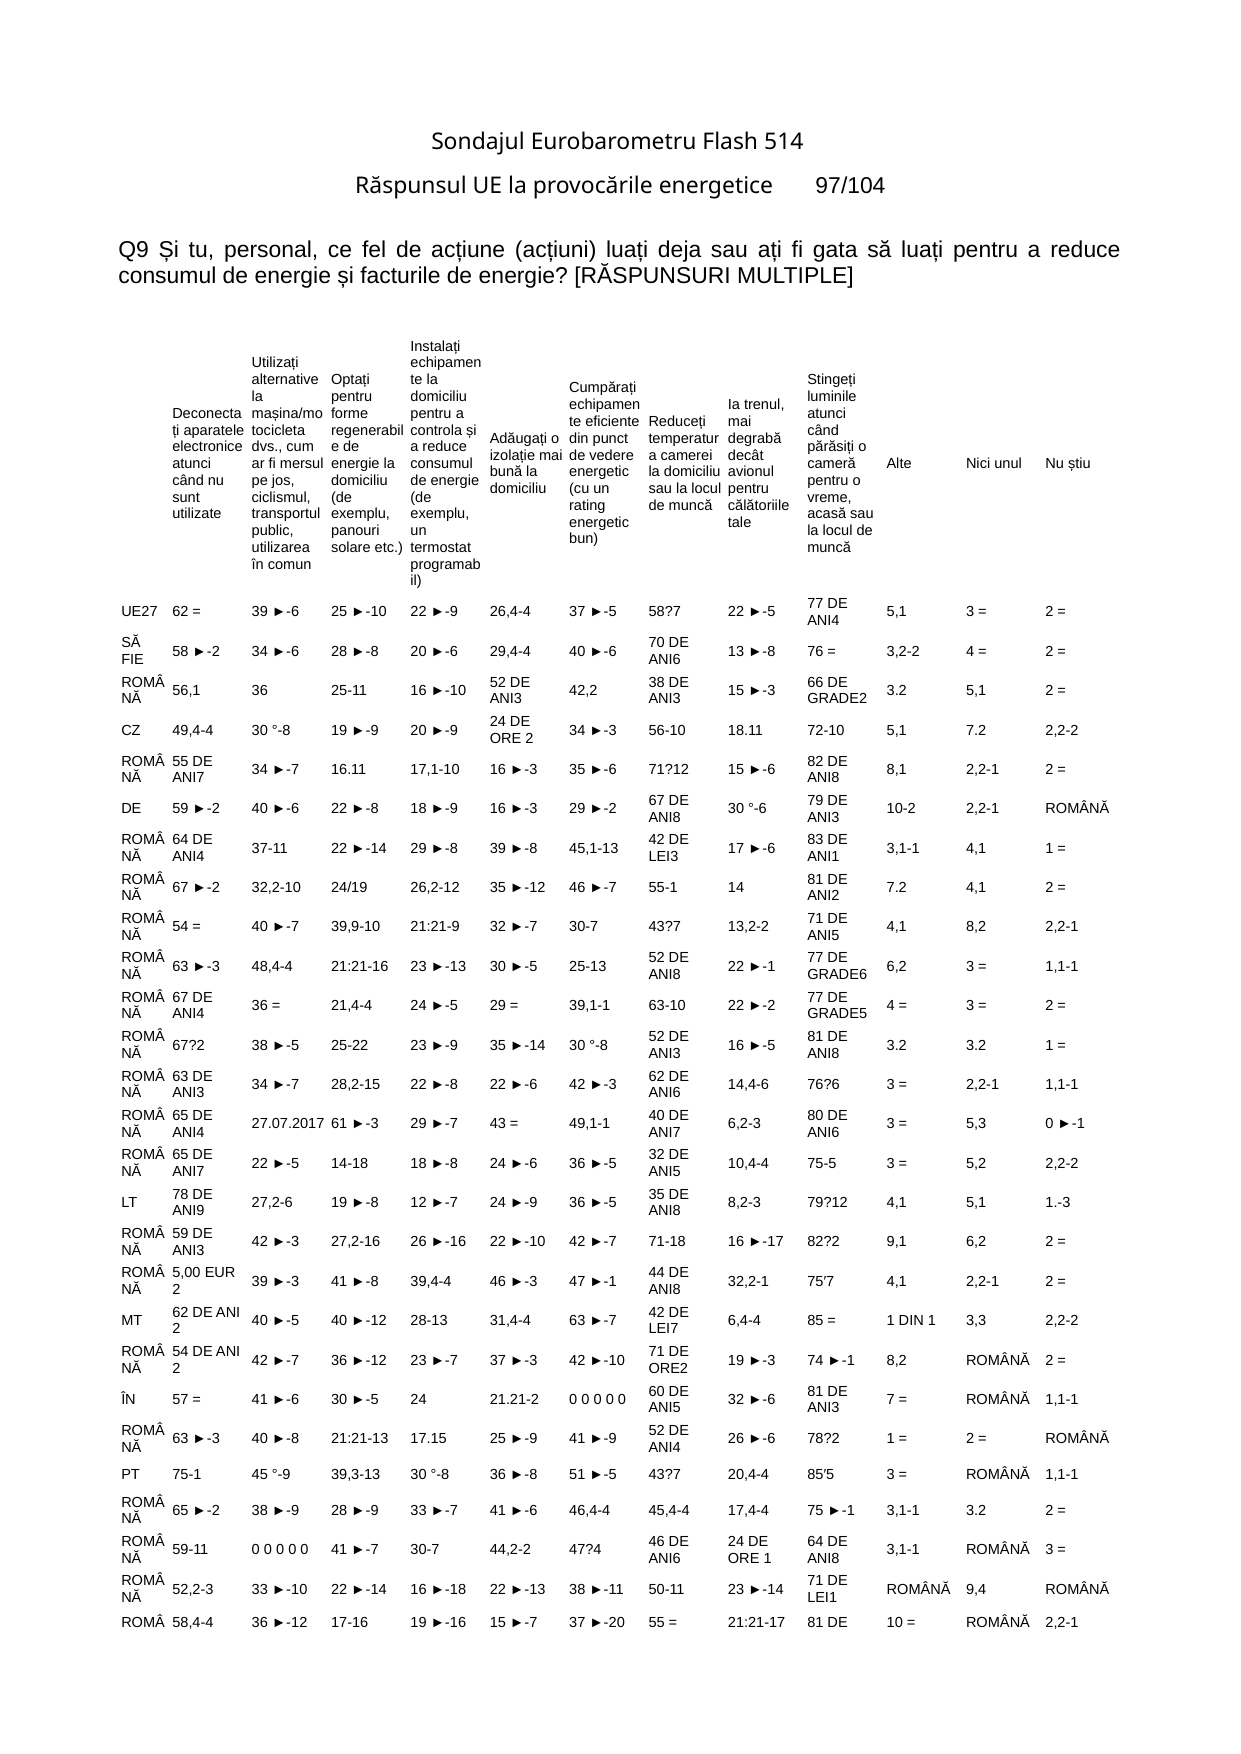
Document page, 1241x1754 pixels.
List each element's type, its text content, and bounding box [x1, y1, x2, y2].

table_cell UE27 [118, 592, 169, 631]
table_cell 75 ►-1 [804, 1490, 883, 1530]
table_cell 39,1-1 [566, 986, 645, 1025]
table_cell 36 ►-5 [566, 1143, 645, 1182]
table_cell 21:21-13 [328, 1419, 407, 1458]
table_cell 52 DE ANI8 [645, 946, 725, 986]
table_cell 2,2-1 [1042, 1609, 1122, 1636]
table_cell 32,2-1 [725, 1261, 804, 1301]
table_cell 28,2-15 [328, 1064, 407, 1104]
table_cell 16 ►-5 [725, 1025, 804, 1064]
table_cell 63 DE ANI3 [169, 1064, 248, 1104]
table_cell 23 ►-7 [407, 1340, 487, 1379]
table_cell 2,2-1 [1042, 907, 1122, 946]
table_cell 47 ►-1 [566, 1261, 645, 1301]
table_cell 42 ►-10 [566, 1340, 645, 1379]
table_cell 38 DE ANI3 [645, 671, 725, 710]
table_cell 3 = [884, 1064, 963, 1104]
table_cell 41 ►-7 [328, 1530, 407, 1569]
table_cell 78 DE ANI9 [169, 1183, 248, 1222]
table_cell 52,2-3 [169, 1569, 248, 1608]
table_cell 30 °-6 [725, 789, 804, 828]
table_cell 40 ►-5 [249, 1301, 328, 1340]
table_cell 46 DE ANI6 [645, 1530, 725, 1569]
table_cell 6,2 [963, 1222, 1042, 1261]
table_cell ROMÂNĂ [118, 828, 169, 867]
table_cell 35 DE ANI8 [645, 1183, 725, 1222]
table_cell 28 ►-8 [328, 631, 407, 671]
table_cell 8,2 [963, 907, 1042, 946]
table_cell 41 ►-6 [487, 1490, 566, 1530]
table_cell 24 ►-9 [487, 1183, 566, 1222]
table_cell 7 = [884, 1379, 963, 1419]
table_cell 2 = [1042, 592, 1122, 631]
table_cell 75-5 [804, 1143, 883, 1182]
table_cell 34 ►-6 [249, 631, 328, 671]
table_cell 0 0 0 0 0 [249, 1530, 328, 1569]
table_cell 55-1 [645, 868, 725, 907]
table_header Instalați echipamente la domiciliu pentru a controla și a reduce consumul de energie (de exemplu, un termostat programabil) [407, 334, 487, 592]
table_cell 42 ►-7 [249, 1340, 328, 1379]
table_cell 3,1-1 [884, 1530, 963, 1569]
table_cell ROMÂ [118, 1609, 169, 1636]
table_cell 3,1-1 [884, 1490, 963, 1530]
table_cell 22 ►-6 [487, 1064, 566, 1104]
table_cell 58?7 [645, 592, 725, 631]
table_cell 2 = [1042, 1340, 1122, 1379]
table_cell 52 DE ANI4 [645, 1419, 725, 1458]
table_cell ÎN [118, 1379, 169, 1419]
table_cell 39,3-13 [328, 1458, 407, 1490]
table_cell 8,1 [884, 749, 963, 789]
table_cell 70 DE ANI6 [645, 631, 725, 671]
table_cell 79 DE ANI3 [804, 789, 883, 828]
table_cell 34 ►-7 [249, 1064, 328, 1104]
table_cell 23 ►-9 [407, 1025, 487, 1064]
table_cell 17,4-4 [725, 1490, 804, 1530]
table_cell ROMÂNĂ [118, 1340, 169, 1379]
table_cell 24/19 [328, 868, 407, 907]
table_cell 24 ►-5 [407, 986, 487, 1025]
table_cell 3.2 [884, 1025, 963, 1064]
table_cell 28 ►-9 [328, 1490, 407, 1530]
table_cell 67 DE ANI8 [645, 789, 725, 828]
table_cell 32,2-10 [249, 868, 328, 907]
table_cell 46 ►-7 [566, 868, 645, 907]
table_cell 27.07.2017 [249, 1104, 328, 1143]
table_header Deconectați aparatele electronice atunci când nu sunt utilizate [169, 334, 248, 592]
table_cell 49,4-4 [169, 710, 248, 749]
table_cell 29 = [487, 986, 566, 1025]
table_cell ROMÂNĂ [884, 1569, 963, 1608]
table_cell 1,1-1 [1042, 1458, 1122, 1490]
table_cell 38 ►-5 [249, 1025, 328, 1064]
table_cell 5,2 [963, 1143, 1042, 1182]
table_cell 2,2-2 [1042, 710, 1122, 749]
table_cell 6,2-3 [725, 1104, 804, 1143]
table_cell 2 = [1042, 631, 1122, 671]
table_cell 78?2 [804, 1419, 883, 1458]
table_cell 16 ►-3 [487, 789, 566, 828]
table_cell 5,1 [884, 710, 963, 749]
table_cell 2 = [1042, 1490, 1122, 1530]
table_cell 41 ►-6 [249, 1379, 328, 1419]
table_cell 71 DE ANI5 [804, 907, 883, 946]
table_cell 21:21-17 [725, 1609, 804, 1636]
table_cell 42 DE LEI3 [645, 828, 725, 867]
table_header Reduceți temperatura camerei la domiciliu sau la locul de muncă [645, 334, 725, 592]
table_cell 7.2 [884, 868, 963, 907]
table_cell 19 ►-8 [328, 1183, 407, 1222]
table_cell 41 ►-8 [328, 1261, 407, 1301]
table_cell 22 ►-8 [328, 789, 407, 828]
table_cell 65 DE ANI7 [169, 1143, 248, 1182]
table_cell 36 ►-12 [328, 1340, 407, 1379]
table_cell 39 ►-6 [249, 592, 328, 631]
table_cell 22 ►-5 [725, 592, 804, 631]
table_cell ROMÂNĂ [118, 1490, 169, 1530]
table_cell 27,2-16 [328, 1222, 407, 1261]
table_cell 7.2 [963, 710, 1042, 749]
table_cell 81 DE ANI2 [804, 868, 883, 907]
table_cell 9,1 [884, 1222, 963, 1261]
table_cell 2,2-1 [963, 1261, 1042, 1301]
table_cell 40 ►-12 [328, 1301, 407, 1340]
table_cell 63 ►-3 [169, 1419, 248, 1458]
table_cell 30-7 [566, 907, 645, 946]
table_cell 50-11 [645, 1569, 725, 1608]
table_cell 44 DE ANI8 [645, 1261, 725, 1301]
table_cell 39 ►-8 [487, 828, 566, 867]
table_cell 15 ►-6 [725, 749, 804, 789]
table_cell 1 = [1042, 1025, 1122, 1064]
table_cell 30 ►-5 [328, 1379, 407, 1419]
table_cell 14-18 [328, 1143, 407, 1182]
table_cell 5,1 [963, 1183, 1042, 1222]
table_cell 58 ►-2 [169, 631, 248, 671]
table_cell 20,4-4 [725, 1458, 804, 1490]
table_cell 44,2-2 [487, 1530, 566, 1569]
table_cell 85 = [804, 1301, 883, 1340]
table_cell 25 ►-9 [487, 1419, 566, 1458]
table_cell 43?7 [645, 907, 725, 946]
table_cell ROMÂNĂ [1042, 1569, 1122, 1608]
table_cell 3 = [884, 1143, 963, 1182]
table_cell 8,2-3 [725, 1183, 804, 1222]
table_cell 4,1 [884, 1183, 963, 1222]
table_cell 39,4-4 [407, 1261, 487, 1301]
table_cell 54 DE ANI 2 [169, 1340, 248, 1379]
table_cell ROMÂNĂ [963, 1340, 1042, 1379]
table_cell 28-13 [407, 1301, 487, 1340]
table_cell 4 = [963, 631, 1042, 671]
table_cell 14 [725, 868, 804, 907]
table_cell 26,2-12 [407, 868, 487, 907]
table_cell 42,2 [566, 671, 645, 710]
table_cell 2,2-1 [963, 789, 1042, 828]
table_cell 62 DE ANI 2 [169, 1301, 248, 1340]
table_cell 30 °-8 [249, 710, 328, 749]
table_cell ROMÂNĂ [963, 1458, 1042, 1490]
table_cell ROMÂNĂ [118, 868, 169, 907]
table_cell 64 DE ANI8 [804, 1530, 883, 1569]
table_cell ROMÂNĂ [118, 1104, 169, 1143]
table_cell 71 DE ORE2 [645, 1340, 725, 1379]
table_cell 2,2-2 [1042, 1143, 1122, 1182]
table_cell 77 DE GRADE5 [804, 986, 883, 1025]
table_cell 26 ►-6 [725, 1419, 804, 1458]
table_cell 63 ►-3 [169, 946, 248, 986]
table_cell 77 DE GRADE6 [804, 946, 883, 986]
table_cell 37 ►-3 [487, 1340, 566, 1379]
table_cell 17,1-10 [407, 749, 487, 789]
table_cell 14,4-6 [725, 1064, 804, 1104]
table_cell 0 ►-1 [1042, 1104, 1122, 1143]
table_cell 56,1 [169, 671, 248, 710]
table_cell 17-16 [328, 1609, 407, 1636]
table_cell 4,1 [884, 907, 963, 946]
table_cell 42 ►-3 [249, 1222, 328, 1261]
table_cell 5,3 [963, 1104, 1042, 1143]
table_cell 41 ►-9 [566, 1419, 645, 1458]
table_cell 59 ►-2 [169, 789, 248, 828]
table_cell 36 ►-12 [249, 1609, 328, 1636]
table_cell 25 ►-10 [328, 592, 407, 631]
table_cell 32 DE ANI5 [645, 1143, 725, 1182]
table_cell 32 ►-6 [725, 1379, 804, 1419]
table_cell ROMÂNĂ [963, 1379, 1042, 1419]
table_cell 21:21-9 [407, 907, 487, 946]
table_cell 2 = [1042, 986, 1122, 1025]
table_cell 2 = [1042, 1261, 1122, 1301]
table_cell 42 ►-3 [566, 1064, 645, 1104]
table_cell 2,2-2 [1042, 1301, 1122, 1340]
table_cell 72-10 [804, 710, 883, 749]
table_cell 4 = [884, 986, 963, 1025]
table_cell 10,4-4 [725, 1143, 804, 1182]
table_cell 1 DIN 1 [884, 1301, 963, 1340]
table_cell 71-18 [645, 1222, 725, 1261]
table_header [118, 334, 169, 592]
table_cell 18 ►-9 [407, 789, 487, 828]
table_cell 5,1 [884, 592, 963, 631]
table_cell 67?2 [169, 1025, 248, 1064]
table_cell DE [118, 789, 169, 828]
table_cell 3.2 [884, 671, 963, 710]
table_cell 5,1 [963, 671, 1042, 710]
table_cell 62 DE ANI6 [645, 1064, 725, 1104]
table_cell 39 ►-3 [249, 1261, 328, 1301]
table_cell 36 ►-5 [566, 1183, 645, 1222]
table_cell 17.15 [407, 1419, 487, 1458]
table_cell 3,1-1 [884, 828, 963, 867]
table_cell ROMÂNĂ [118, 1530, 169, 1569]
table_cell 36 = [249, 986, 328, 1025]
table_cell 76?6 [804, 1064, 883, 1104]
table_cell 2 = [1042, 1222, 1122, 1261]
table_cell 43 = [487, 1104, 566, 1143]
table_cell 42 DE LEI7 [645, 1301, 725, 1340]
table_cell 61 ►-3 [328, 1104, 407, 1143]
table_cell 34 ►-3 [566, 710, 645, 749]
table_cell 45 °-9 [249, 1458, 328, 1490]
table_cell 38 ►-9 [249, 1490, 328, 1530]
table_cell 63-10 [645, 986, 725, 1025]
table_cell 30 °-8 [566, 1025, 645, 1064]
table_cell 10-2 [884, 789, 963, 828]
table_cell 24 DE ORE 1 [725, 1530, 804, 1569]
table_cell 29,4-4 [487, 631, 566, 671]
table_cell 51 ►-5 [566, 1458, 645, 1490]
table_cell 16 ►-18 [407, 1569, 487, 1608]
table_cell ROMÂNĂ [118, 946, 169, 986]
table_cell 67 DE ANI4 [169, 986, 248, 1025]
table_cell 55 = [645, 1609, 725, 1636]
table_cell 75-1 [169, 1458, 248, 1490]
table_cell 56-10 [645, 710, 725, 749]
table_cell ROMÂNĂ [118, 1222, 169, 1261]
table_cell 66 DE GRADE2 [804, 671, 883, 710]
table_cell 3,2-2 [884, 631, 963, 671]
table_cell ROMÂNĂ [118, 671, 169, 710]
table_cell ROMÂNĂ [118, 1025, 169, 1064]
table_cell 15 ►-3 [725, 671, 804, 710]
table_cell 1 = [1042, 828, 1122, 867]
table_cell 71?12 [645, 749, 725, 789]
table_cell 22 ►-5 [249, 1143, 328, 1182]
table_cell 24 [407, 1379, 487, 1419]
table_cell 2,2-1 [963, 1064, 1042, 1104]
table_cell 22 ►-10 [487, 1222, 566, 1261]
table_cell 62 = [169, 592, 248, 631]
table_cell 38 ►-11 [566, 1569, 645, 1608]
table_cell 22 ►-13 [487, 1569, 566, 1608]
table_cell 23 ►-14 [725, 1569, 804, 1608]
table_cell 63 ►-7 [566, 1301, 645, 1340]
table_cell 2 = [1042, 671, 1122, 710]
table_cell 33 ►-7 [407, 1490, 487, 1530]
table_cell ROMÂNĂ [118, 1261, 169, 1301]
table_cell 19 ►-3 [725, 1340, 804, 1379]
table_cell 13,2-2 [725, 907, 804, 946]
table_cell 3.2 [963, 1025, 1042, 1064]
table_cell 43?7 [645, 1458, 725, 1490]
table_cell 22 ►-14 [328, 1569, 407, 1608]
table_cell 15 ►-7 [487, 1609, 566, 1636]
table_cell ROMÂNĂ [1042, 789, 1122, 828]
table_cell 18 ►-8 [407, 1143, 487, 1182]
table_cell 16 ►-10 [407, 671, 487, 710]
table_cell 3.2 [963, 1490, 1042, 1530]
table_cell 3 = [963, 946, 1042, 986]
table_cell 40 ►-7 [249, 907, 328, 946]
table_cell 82?2 [804, 1222, 883, 1261]
table_cell 5,00 EUR 2 [169, 1261, 248, 1301]
table_cell 54 = [169, 907, 248, 946]
table_cell 83 DE ANI1 [804, 828, 883, 867]
table_cell 4,1 [963, 828, 1042, 867]
table_cell 47?4 [566, 1530, 645, 1569]
table_cell ROMÂNĂ [118, 1419, 169, 1458]
table_cell 45,4-4 [645, 1490, 725, 1530]
table_header Ia trenul, mai degrabă decât avionul pentru călătoriile tale [725, 334, 804, 592]
table_cell 21,4-4 [328, 986, 407, 1025]
table_cell 48,4-4 [249, 946, 328, 986]
table_cell 22 ►-8 [407, 1064, 487, 1104]
table_cell 82 DE ANI8 [804, 749, 883, 789]
table_cell 24 ►-6 [487, 1143, 566, 1182]
table_cell 34 ►-7 [249, 749, 328, 789]
table_cell 39,9-10 [328, 907, 407, 946]
table_cell 22 ►-9 [407, 592, 487, 631]
table_cell 81 DE ANI3 [804, 1379, 883, 1419]
table_cell 26,4-4 [487, 592, 566, 631]
table_cell 16.11 [328, 749, 407, 789]
table_cell 85′5 [804, 1458, 883, 1490]
table_cell 59-11 [169, 1530, 248, 1569]
table_cell 3 = [884, 1104, 963, 1143]
table_cell 33 ►-10 [249, 1569, 328, 1608]
table_header Utilizați alternative la mașina/motocicleta dvs., cum ar fi mersul pe jos, ciclismul, transportul public, utilizarea în comun [249, 334, 328, 592]
table_cell 29 ►-2 [566, 789, 645, 828]
table_cell 81 DE [804, 1609, 883, 1636]
table_header Stingeți luminile atunci când părăsiți o cameră pentru o vreme, acasă sau la locul de muncă [804, 334, 883, 592]
table_cell 17 ►-6 [725, 828, 804, 867]
table_cell 30-7 [407, 1530, 487, 1569]
table_cell 59 DE ANI3 [169, 1222, 248, 1261]
table_cell 3 = [884, 1458, 963, 1490]
table_cell 65 ►-2 [169, 1490, 248, 1530]
table_cell 52 DE ANI3 [487, 671, 566, 710]
table_cell 45,1-13 [566, 828, 645, 867]
table_cell 49,1-1 [566, 1104, 645, 1143]
table_cell 29 ►-7 [407, 1104, 487, 1143]
table_cell ROMÂNĂ [1042, 1419, 1122, 1458]
table_cell 37-11 [249, 828, 328, 867]
table_header Adăugați o izolație mai bună la domiciliu [487, 334, 566, 592]
table_cell 67 ►-2 [169, 868, 248, 907]
table_cell 26 ►-16 [407, 1222, 487, 1261]
table_cell 22 ►-2 [725, 986, 804, 1025]
table_cell ROMÂNĂ [118, 1143, 169, 1182]
table_cell ROMÂNĂ [963, 1609, 1042, 1636]
table_cell 36 [249, 671, 328, 710]
table_header Nu știu [1042, 334, 1122, 592]
table_header Alte [884, 334, 963, 592]
table_cell 35 ►-14 [487, 1025, 566, 1064]
table_cell 25-11 [328, 671, 407, 710]
table_cell 79?12 [804, 1183, 883, 1222]
table_cell ROMÂNĂ [963, 1530, 1042, 1569]
table_cell 1.-3 [1042, 1183, 1122, 1222]
table_cell 24 DE ORE 2 [487, 710, 566, 749]
table_cell 6,2 [884, 946, 963, 986]
table_cell 16 ►-3 [487, 749, 566, 789]
table_cell 80 DE ANI6 [804, 1104, 883, 1143]
table_cell 3 = [963, 592, 1042, 631]
table_cell 25-22 [328, 1025, 407, 1064]
table_cell 22 ►-14 [328, 828, 407, 867]
table_cell 71 DE LEI1 [804, 1569, 883, 1608]
table_cell 1,1-1 [1042, 946, 1122, 986]
table_cell 20 ►-6 [407, 631, 487, 671]
table_cell 30 °-8 [407, 1458, 487, 1490]
table_cell 81 DE ANI8 [804, 1025, 883, 1064]
table_cell 77 DE ANI4 [804, 592, 883, 631]
table_cell 8,2 [884, 1340, 963, 1379]
table_cell 40 ►-6 [249, 789, 328, 828]
table_cell 1,1-1 [1042, 1379, 1122, 1419]
table_cell 75′7 [804, 1261, 883, 1301]
table_cell ROMÂNĂ [118, 907, 169, 946]
table_cell MT [118, 1301, 169, 1340]
table_cell 40 ►-6 [566, 631, 645, 671]
table_cell 1,1-1 [1042, 1064, 1122, 1104]
table_cell ROMÂNĂ [118, 749, 169, 789]
table_cell 3,3 [963, 1301, 1042, 1340]
table_cell 32 ►-7 [487, 907, 566, 946]
table_cell CZ [118, 710, 169, 749]
table_cell 58,4-4 [169, 1609, 248, 1636]
table_cell 20 ►-9 [407, 710, 487, 749]
table_cell 13 ►-8 [725, 631, 804, 671]
table_cell ROMÂNĂ [118, 986, 169, 1025]
table_cell 30 ►-5 [487, 946, 566, 986]
table_cell 2,2-1 [963, 749, 1042, 789]
table_header Optați pentru forme regenerabile de energie la domiciliu (de exemplu, panouri solare etc.) [328, 334, 407, 592]
table_cell 12 ►-7 [407, 1183, 487, 1222]
table_cell 22 ►-1 [725, 946, 804, 986]
table_cell 74 ►-1 [804, 1340, 883, 1379]
table_cell 42 ►-7 [566, 1222, 645, 1261]
table_cell 35 ►-12 [487, 868, 566, 907]
table_cell 9,4 [963, 1569, 1042, 1608]
table_cell ROMÂNĂ [118, 1569, 169, 1608]
table_cell 57 = [169, 1379, 248, 1419]
table_cell 46,4-4 [566, 1490, 645, 1530]
table_cell 2 = [963, 1419, 1042, 1458]
table_cell 40 ►-8 [249, 1419, 328, 1458]
table_cell 19 ►-16 [407, 1609, 487, 1636]
table_cell 4,1 [963, 868, 1042, 907]
table_cell 76 = [804, 631, 883, 671]
table_cell 60 DE ANI5 [645, 1379, 725, 1419]
table_cell 16 ►-17 [725, 1222, 804, 1261]
table_cell 0 0 0 0 0 [566, 1379, 645, 1419]
table_cell 10 = [884, 1609, 963, 1636]
table_cell 65 DE ANI4 [169, 1104, 248, 1143]
table_cell 3 = [963, 986, 1042, 1025]
table_cell 6,4-4 [725, 1301, 804, 1340]
table_cell 64 DE ANI4 [169, 828, 248, 867]
table_cell 37 ►-5 [566, 592, 645, 631]
table_cell 27,2-6 [249, 1183, 328, 1222]
table_cell 35 ►-6 [566, 749, 645, 789]
table_cell 55 DE ANI7 [169, 749, 248, 789]
table_header Nici unul [963, 334, 1042, 592]
table_cell 19 ►-9 [328, 710, 407, 749]
table_cell LT [118, 1183, 169, 1222]
table_cell 36 ►-8 [487, 1458, 566, 1490]
table_cell 40 DE ANI7 [645, 1104, 725, 1143]
table_cell 37 ►-20 [566, 1609, 645, 1636]
table_cell 21:21-16 [328, 946, 407, 986]
table_cell 4,1 [884, 1261, 963, 1301]
table_cell 2 = [1042, 868, 1122, 907]
table_cell 25-13 [566, 946, 645, 986]
table_cell 1 = [884, 1419, 963, 1458]
table_cell 3 = [1042, 1530, 1122, 1569]
table_cell 23 ►-13 [407, 946, 487, 986]
table_cell 18.11 [725, 710, 804, 749]
table_cell PT [118, 1458, 169, 1490]
table_cell 52 DE ANI3 [645, 1025, 725, 1064]
table_cell 21.21-2 [487, 1379, 566, 1419]
table_cell SĂ FIE [118, 631, 169, 671]
table_cell 46 ►-3 [487, 1261, 566, 1301]
text Q9 Și tu, personal, ce fel de acțiune (acțiuni) luați deja sau ați fi gata să luați pentru a reduce consumul de energie și facturile de energie? [RĂSPUNSURI MULTIPLE] [118, 236, 1122, 289]
table_cell 31,4-4 [487, 1301, 566, 1340]
table_header Cumpărați echipamente eficiente din punct de vedere energetic (cu un rating energetic bun) [566, 334, 645, 592]
table_cell 2 = [1042, 749, 1122, 789]
table_cell 29 ►-8 [407, 828, 487, 867]
table_cell ROMÂNĂ [118, 1064, 169, 1104]
